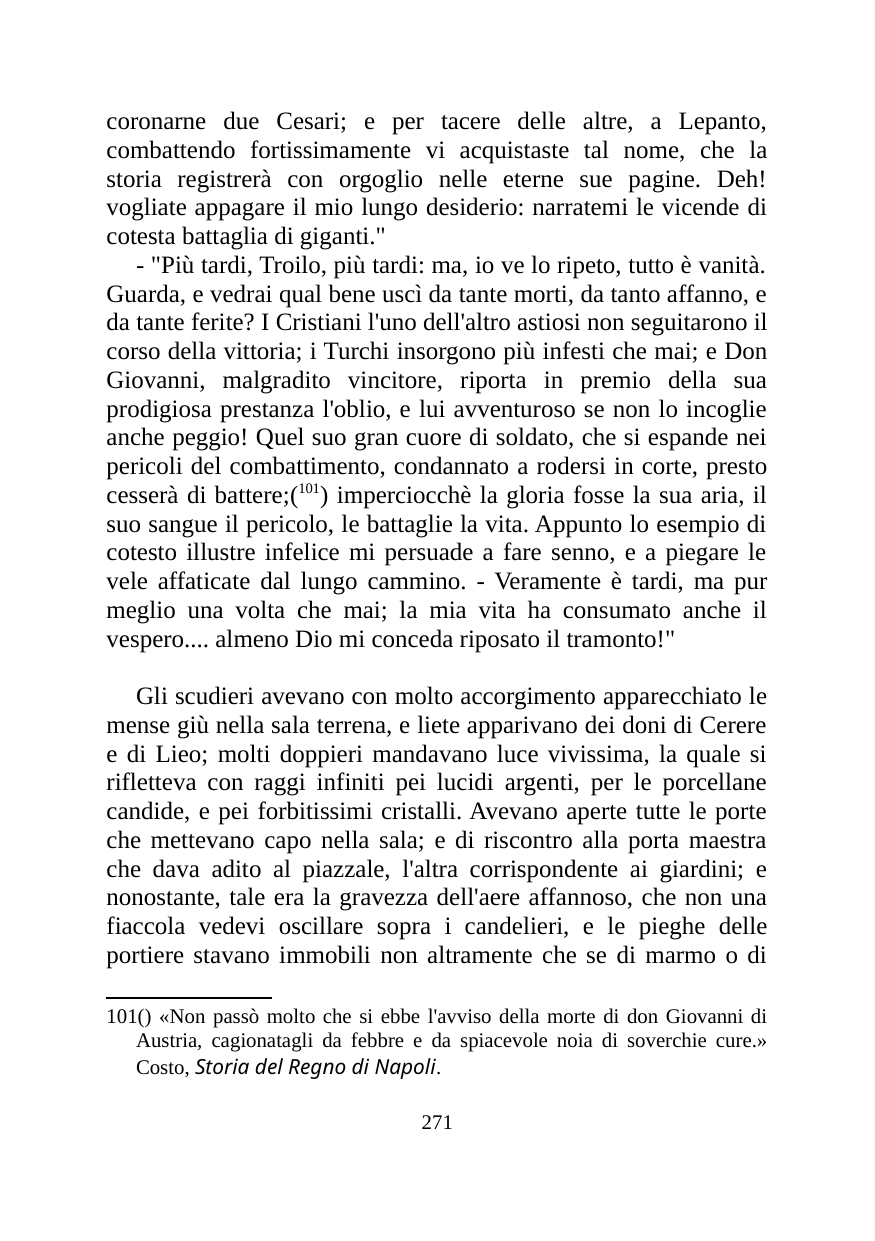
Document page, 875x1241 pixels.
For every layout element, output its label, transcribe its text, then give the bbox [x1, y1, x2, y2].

text coronarne due Cesari; e per tacere delle altre, a Lepanto, combattendo fortissimamente vi acquistaste tal nome, che la storia registrerà con orgoglio nelle eterne sue pagine. Deh! vogliate appagare il mio lungo desiderio: narratemi le vicende di cotesta battaglia di giganti." [106, 106, 768, 250]
text () «Non passò molto che si ebbe l'avviso della morte di don Giovanni di Austria, cagionatagli da febbre e da spiacevole noia di soverchie cure.» Costo, Storia del Regno di Napoli. [106, 1004, 768, 1080]
text Gli scudieri avevano con molto accorgimento apparecchiato le mense giù nella sala terrena, e liete apparivano dei doni di Cerere e di Lieo; molti doppieri mandavano luce vivissima, la quale si rifletteva con raggi infiniti pei lucidi argenti, per le porcellane candide, e pei forbitissimi cristalli. Avevano aperte tutte le porte che mettevano capo nella sala; e di riscontro alla porta maestra che dava adito al piazzale, l'altra corrispondente ai giardini; e nonostante, tale era la gravezza dell'aere affannoso, che non una fiaccola vedevi oscillare sopra i candelieri, e le pieghe delle portiere stavano immobili non altramente che se di marmo o di [106, 681, 768, 969]
text - "Più tardi, Troilo, più tardi: ma, io ve lo ripeto, tutto è vanità. Guarda, e vedrai qual bene uscì da tante morti, da tanto affanno, e da tante ferite? I Cristiani l'uno dell'altro astiosi non seguitarono il corso della vittoria; i Turchi insorgono più infesti che mai; e Don Giovanni, malgradito vincitore, riporta in premio della sua prodigiosa prestanza l'oblio, e lui avventuroso se non lo incoglie anche peggio! Quel suo gran cuore di soldato, che si espande nei pericoli del combattimento, condannato a rodersi in corte, presto cesserà di battere;() imperciocchè la gloria fosse la sua aria, il suo sangue il pericolo, le battaglie la vita. Appunto lo esempio di cotesto illustre infelice mi persuade a fare senno, e a piegare le vele affaticate dal lungo cammino. - Veramente è tardi, ma pur meglio una volta che mai; la mia vita ha consumato anche il vespero.... almeno Dio mi conceda riposato il tramonto!" [106, 250, 768, 652]
